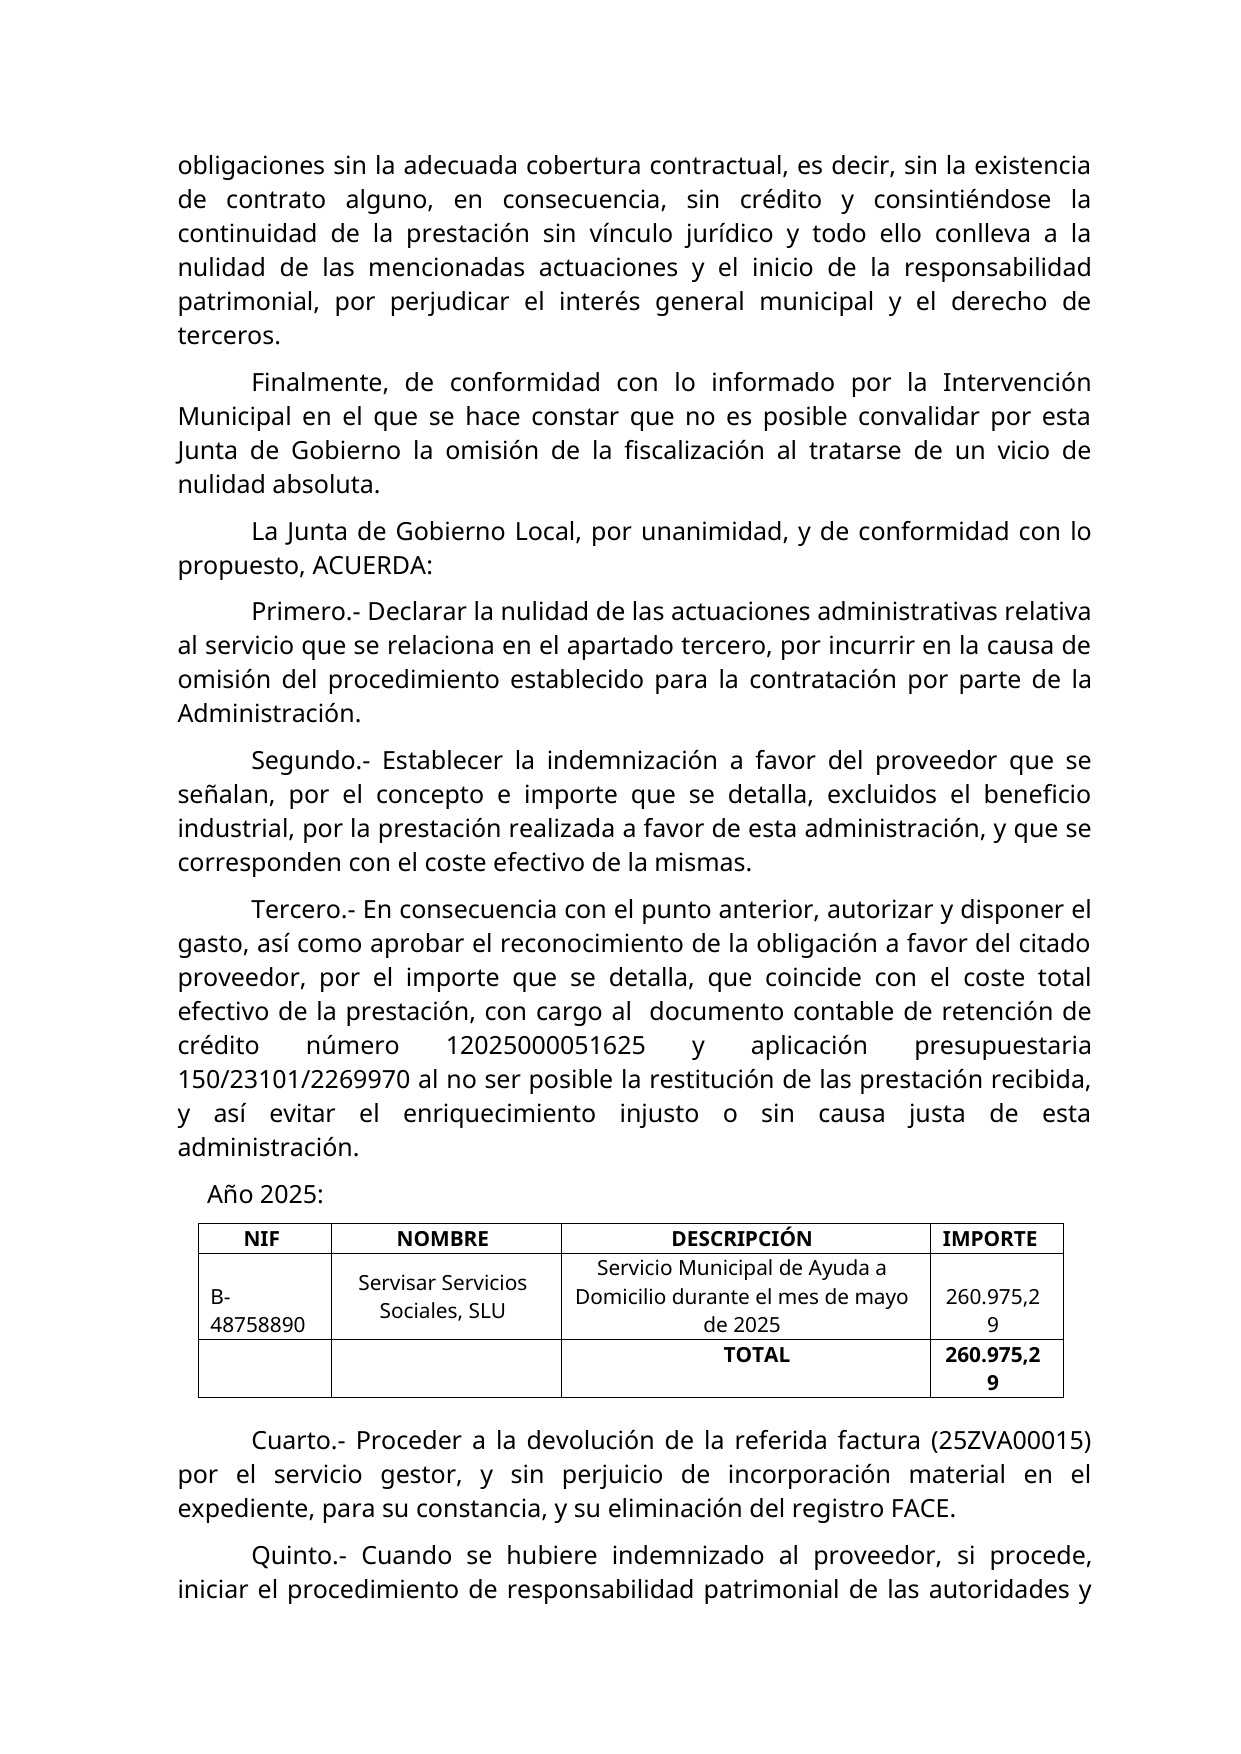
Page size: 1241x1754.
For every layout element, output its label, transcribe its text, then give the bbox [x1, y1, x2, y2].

text obligaciones sin la adecuada cobertura contractual, es decir, sin la existencia de contrato alguno, en consecuencia, sin crédito y consintiéndose la continuidad de la prestación sin vínculo jurídico y todo ello conlleva a la nulidad de las mencionadas actuaciones y el inicio de la responsabilidad patrimonial, por perjudicar el interés general municipal y el derecho de terceros. [177, 148, 1093, 352]
table_header DESCRIPCIÓN [562, 1224, 930, 1252]
text Primero.- Declarar la nulidad de las actuaciones administrativas relativa al servicio que se relaciona en el apartado tercero, por incurrir en la causa de omisión del procedimiento establecido para la contratación por parte de la Administración. [177, 594, 1093, 730]
table_cell TOTAL [562, 1340, 930, 1397]
table_cell [199, 1340, 331, 1397]
text Finalmente, de conformidad con lo informado por la Intervención Municipal en el que se hace constar que no es posible convalidar por esta Junta de Gobierno la omisión de la fiscalización al tratarse de un vicio de nulidad absoluta. [177, 364, 1093, 501]
text Cuarto.- Proceder a la devolución de la referida factura (25ZVA00015) por el servicio gestor, y sin perjuicio de incorporación material en el expediente, para su constancia, y su eliminación del registro FACE. [177, 1423, 1093, 1525]
table_cell Servisar Servicios Sociales, SLU [332, 1254, 561, 1339]
text Año 2025: [177, 1176, 1093, 1210]
text Tercero.- En consecuencia con el punto anterior, autorizar y disponer el gasto, así como aprobar el reconocimiento de la obligación a favor del citado proveedor, por el importe que se detalla, que coincide con el coste total efectivo de la prestación, con cargo al documento contable de retención de crédito número 12025000051625 y aplicación presupuestaria 150/23101/2269970 al no ser posible la restitución de las prestación recibida, y así evitar el enriquecimiento injusto o sin causa justa de esta administración. [177, 891, 1093, 1164]
table_cell 260.975,29 [931, 1254, 1063, 1339]
table_cell Servicio Municipal de Ayuda a Domicilio durante el mes de mayo de 2025 [562, 1254, 930, 1339]
table_cell 260.975,29 [931, 1340, 1063, 1397]
text La Junta de Gobierno Local, por unanimidad, y de conformidad con lo propuesto, ACUERDA: [177, 513, 1093, 581]
table_header NIF [199, 1224, 331, 1252]
table_cell [332, 1340, 561, 1397]
table_cell B-48758890 [199, 1254, 331, 1339]
table_header IMPORTE [931, 1224, 1063, 1252]
text Segundo.- Establecer la indemnización a favor del proveedor que se señalan, por el concepto e importe que se detalla, excluidos el beneficio industrial, por la prestación realizada a favor de esta administración, y que se corresponden con el coste efectivo de la mismas. [177, 743, 1093, 879]
table_header NOMBRE [332, 1224, 561, 1252]
text Quinto.- Cuando se hubiere indemnizado al proveedor, si procede, iniciar el procedimiento de responsabilidad patrimonial de las autoridades y [177, 1537, 1093, 1606]
